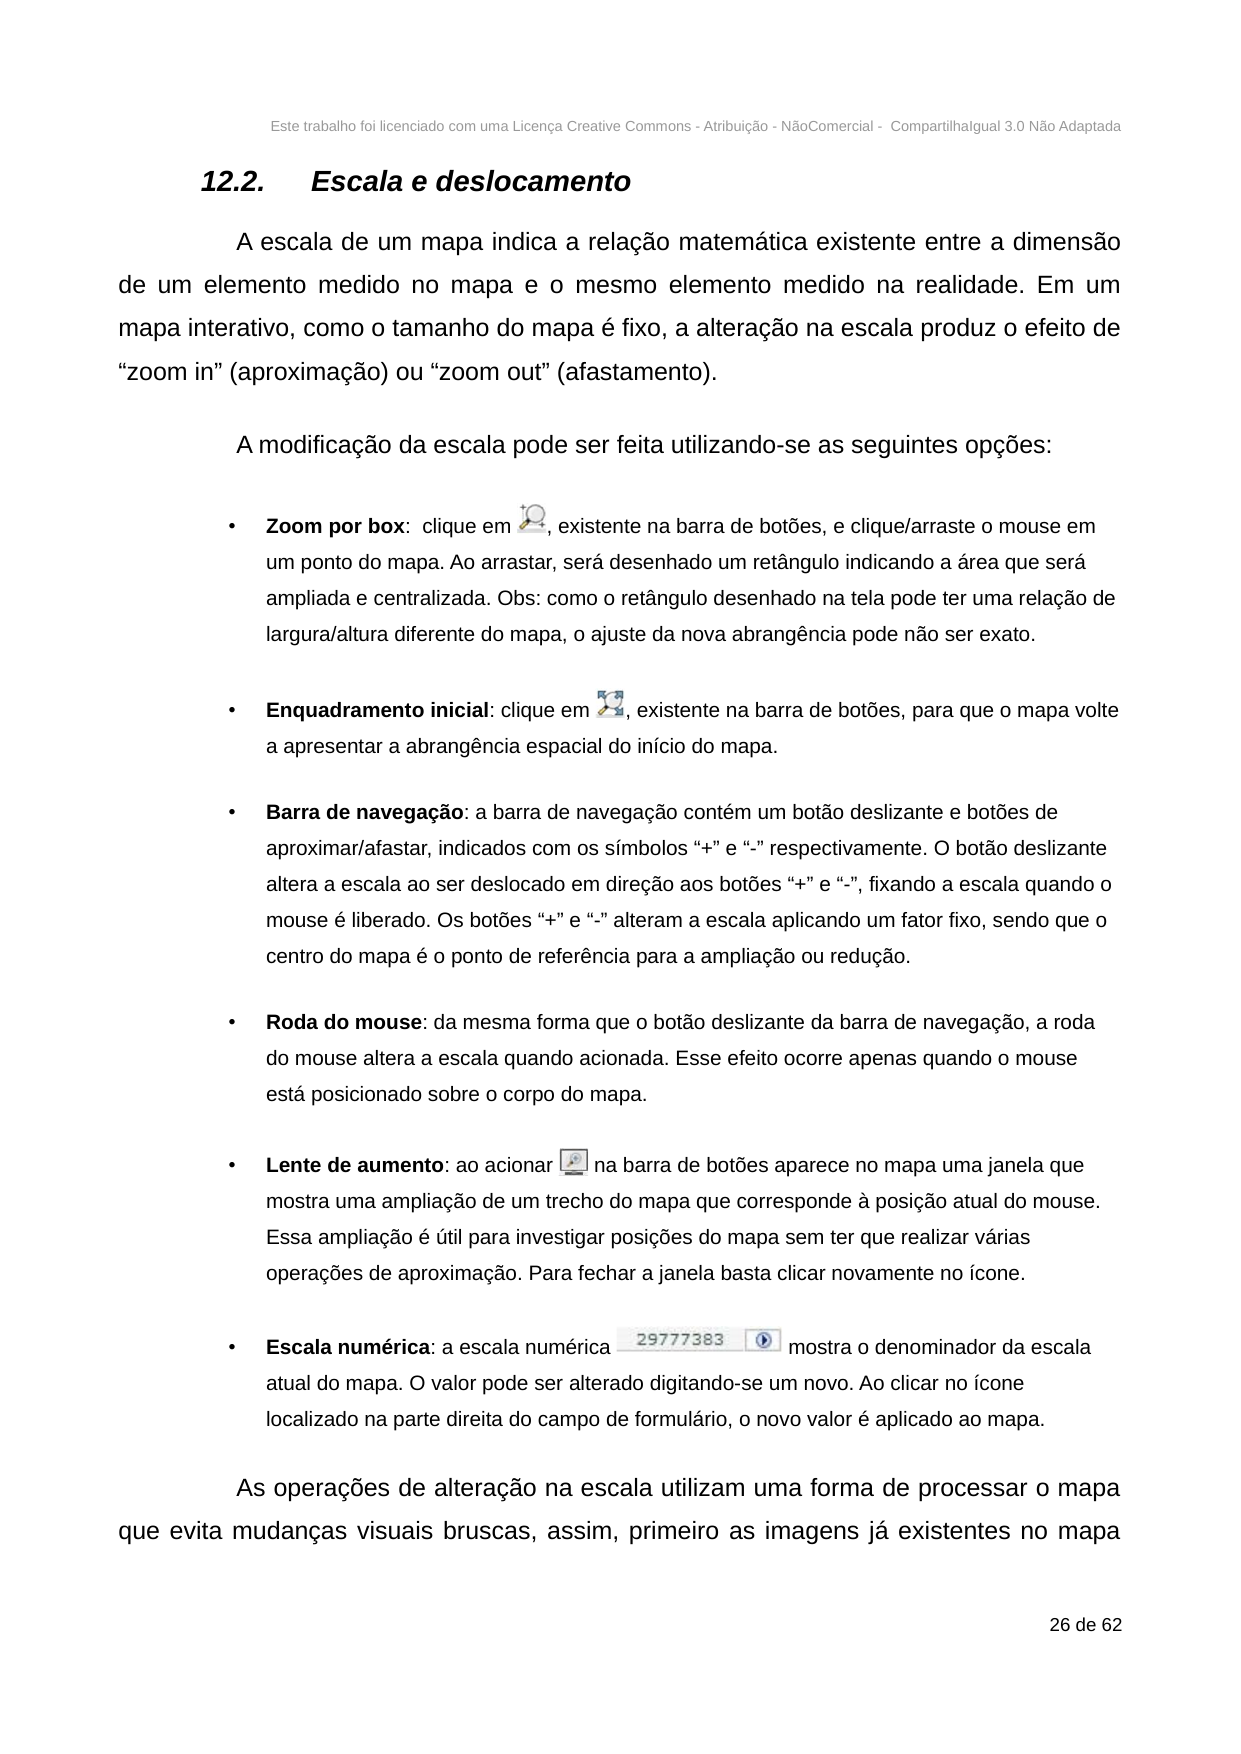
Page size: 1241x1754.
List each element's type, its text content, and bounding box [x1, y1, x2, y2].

list Barra de navegação: a barra de navegação contém um botão deslizante e botões de aproximar/afastar, indicados com os símbolos “+” e “-” respectivamente. O botão deslizante altera a escala ao ser deslocado em direção aos botões “+” e “-”, fixando a escala quando o mouse é liberado. Os botões “+” e “-” alteram a escala aplicando um fator fixo, sendo que o centro do mapa é o ponto de referência para a ampliação ou redução. [228, 800, 1122, 968]
list Lente de aumento: ao acionar na barra de botões aparece no mapa uma janela que mostra uma ampliação de um trecho do mapa que corresponde à posição atual do mouse. Essa ampliação é útil para investigar posições do mapa sem ter que realizar várias operações de aproximação. Para fechar a janela basta clicar novamente no ícone. [228, 1148, 1122, 1284]
text As operações de alteração na escala utilizam uma forma de processar o mapa que evita mudanças visuais bruscas, assim, primeiro as imagens já existentes no mapa [118, 1473, 1122, 1545]
picture [517, 503, 547, 534]
list Enquadramento inicial: clique em , existente na barra de botões, para que o mapa volte a apresentar a abrangência espacial do início do mapa. [228, 688, 1122, 758]
list Zoom por box: clique em , existente na barra de botões, e clique/arraste o mouse em um ponto do mapa. Ao arrastar, será desenhado um retângulo indicando a área que será ampliada e centralizada. Obs: como o retângulo desenhado na tela pode ter uma relação de largura/altura diferente do mapa, o ajuste da nova abrangência pode não ser exato. [228, 503, 1122, 646]
picture [616, 1326, 783, 1355]
list Roda do mouse: da mesma forma que o botão deslizante da barra de navegação, a roda do mouse altera a escala quando acionada. Esse efeito ocorre apenas quando o mouse está posicionado sobre o corpo do mapa. [228, 1010, 1122, 1106]
text A escala de um mapa indica a relação matemática existente entre a dimensão de um elemento medido no mapa e o mesmo elemento medido na realidade. Em um mapa interativo, como o tamanho do mapa é fixo, a alteração na escala produz o efeito de “zoom in” (aproximação) ou “zoom out” (afastamento). [118, 227, 1122, 385]
list Escala numérica: a escala numérica mostra o denominador da escala atual do mapa. O valor pode ser alterado digitando-se um novo. Ao clicar no ícone localizado na parte direita do campo de formulário, o novo valor é aplicado ao mapa. [228, 1326, 1122, 1431]
subtitle Escala e deslocamento [163, 164, 1077, 198]
picture [595, 688, 625, 718]
text A modificação da escala pode ser feita utilizando-se as seguintes opções: [118, 430, 1122, 458]
picture [558, 1148, 589, 1176]
